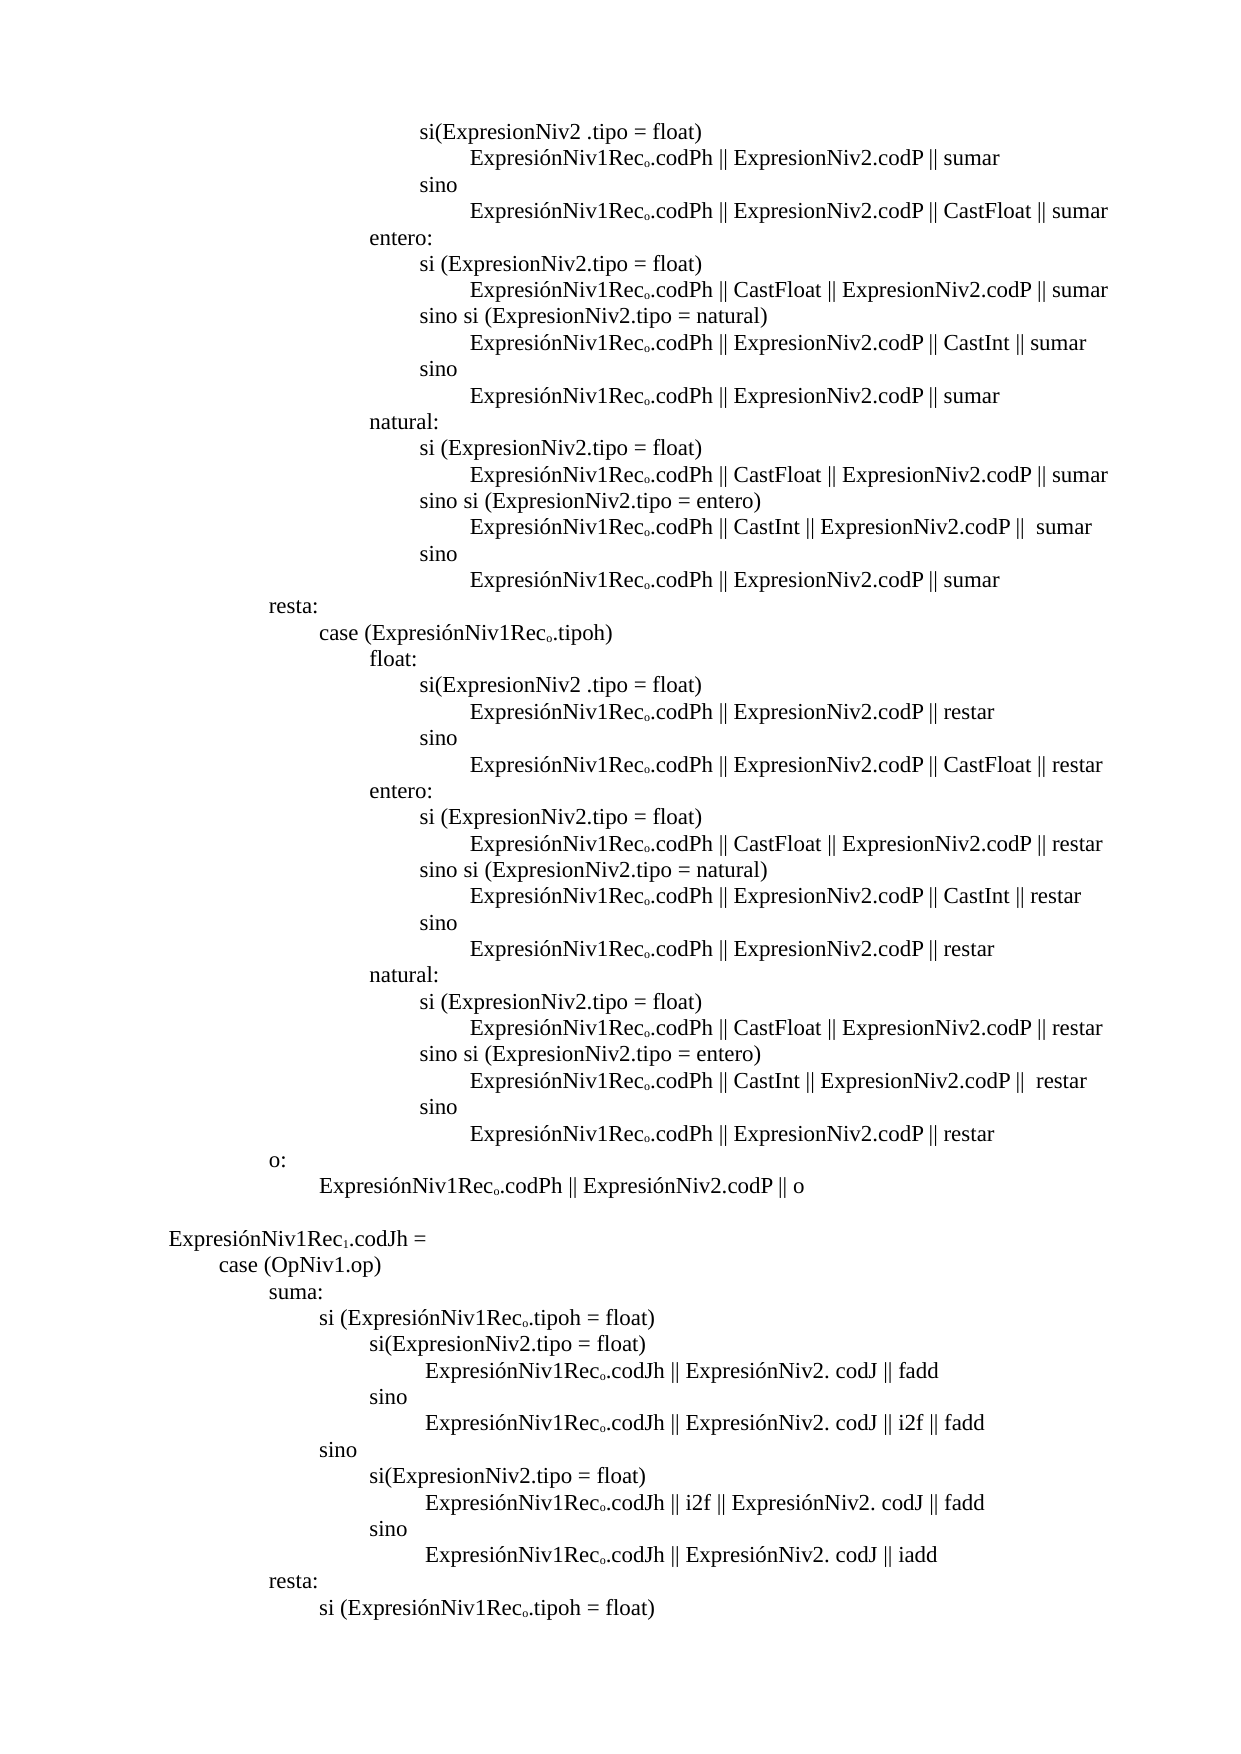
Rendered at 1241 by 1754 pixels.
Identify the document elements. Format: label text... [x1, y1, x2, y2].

text ExpresiónNiv1Reco.codPh || CastInt || ExpresionNiv2.codP || restar [118, 1067, 1122, 1093]
text case (ExpresiónNiv1Reco.tipoh) [118, 619, 1122, 645]
text ExpresiónNiv1Reco.codPh || CastFloat || ExpresionNiv2.codP || restar [118, 1014, 1122, 1041]
text entero: [118, 223, 1122, 250]
text sino si (ExpresionNiv2.tipo = natural) [118, 303, 1122, 329]
text ExpresiónNiv1Reco.codPh || CastFloat || ExpresionNiv2.codP || sumar [118, 276, 1122, 303]
text ExpresiónNiv1Rec1.codJh = [118, 1225, 1122, 1251]
text ExpresiónNiv1Reco.codPh || ExpresionNiv2.codP || sumar [118, 566, 1122, 592]
text si (ExpresiónNiv1Reco.tipoh = float) [118, 1594, 1122, 1620]
text si(ExpresionNiv2 .tipo = float) [118, 118, 1122, 144]
text o: [118, 1146, 1122, 1172]
text sino [118, 540, 1122, 566]
text ExpresiónNiv1Reco.codJh || ExpresiónNiv2. codJ || fadd [118, 1357, 1122, 1383]
text ExpresiónNiv1Reco.codPh || ExpresionNiv2.codP || sumar [118, 144, 1122, 171]
text ExpresiónNiv1Reco.codPh || ExpresionNiv2.codP || restar [118, 935, 1122, 961]
text sino [118, 1383, 1122, 1409]
text sino [118, 1436, 1122, 1462]
text ExpresiónNiv1Reco.codJh || ExpresiónNiv2. codJ || i2f || fadd [118, 1409, 1122, 1436]
text si(ExpresionNiv2.tipo = float) [118, 1330, 1122, 1357]
text sino [118, 1093, 1122, 1119]
text ExpresiónNiv1Reco.codPh || ExpresionNiv2.codP || CastFloat || restar [118, 751, 1122, 777]
text sino [118, 1515, 1122, 1541]
text ExpresiónNiv1Reco.codPh || CastInt || ExpresionNiv2.codP || sumar [118, 513, 1122, 540]
text natural: [118, 961, 1122, 988]
text ExpresiónNiv1Reco.codPh || ExpresionNiv2.codP || CastFloat || sumar [118, 197, 1122, 223]
text si(ExpresionNiv2 .tipo = float) [118, 672, 1122, 698]
text ExpresiónNiv1Reco.codPh || ExpresiónNiv2.codP || o [118, 1172, 1122, 1199]
text ExpresiónNiv1Reco.codPh || ExpresionNiv2.codP || CastInt || restar [118, 882, 1122, 909]
text si (ExpresionNiv2.tipo = float) [118, 988, 1122, 1014]
text sino si (ExpresionNiv2.tipo = entero) [118, 1041, 1122, 1067]
text resta: [118, 592, 1122, 619]
text sino si (ExpresionNiv2.tipo = entero) [118, 487, 1122, 513]
text ExpresiónNiv1Reco.codPh || CastFloat || ExpresionNiv2.codP || restar [118, 830, 1122, 856]
text si(ExpresionNiv2.tipo = float) [118, 1462, 1122, 1488]
text ExpresiónNiv1Reco.codPh || ExpresionNiv2.codP || sumar [118, 382, 1122, 408]
text ExpresiónNiv1Reco.codPh || CastFloat || ExpresionNiv2.codP || sumar [118, 461, 1122, 487]
text si (ExpresionNiv2.tipo = float) [118, 250, 1122, 276]
text si (ExpresionNiv2.tipo = float) [118, 434, 1122, 461]
text sino si (ExpresionNiv2.tipo = natural) [118, 856, 1122, 882]
text ExpresiónNiv1Reco.codJh || i2f || ExpresiónNiv2. codJ || fadd [118, 1488, 1122, 1515]
text sino [118, 909, 1122, 935]
text float: [118, 645, 1122, 672]
text ExpresiónNiv1Reco.codPh || ExpresionNiv2.codP || restar [118, 698, 1122, 724]
text case (OpNiv1.op) [118, 1251, 1122, 1278]
text si (ExpresiónNiv1Reco.tipoh = float) [118, 1304, 1122, 1330]
text suma: [118, 1278, 1122, 1304]
text sino [118, 724, 1122, 751]
text ExpresiónNiv1Reco.codJh || ExpresiónNiv2. codJ || iadd [118, 1541, 1122, 1568]
text natural: [118, 408, 1122, 434]
text ExpresiónNiv1Reco.codPh || ExpresionNiv2.codP || restar [118, 1119, 1122, 1146]
text si (ExpresionNiv2.tipo = float) [118, 803, 1122, 830]
text entero: [118, 777, 1122, 803]
text sino [118, 171, 1122, 197]
text ExpresiónNiv1Reco.codPh || ExpresionNiv2.codP || CastInt || sumar [118, 329, 1122, 355]
text resta: [118, 1568, 1122, 1594]
text sino [118, 355, 1122, 382]
